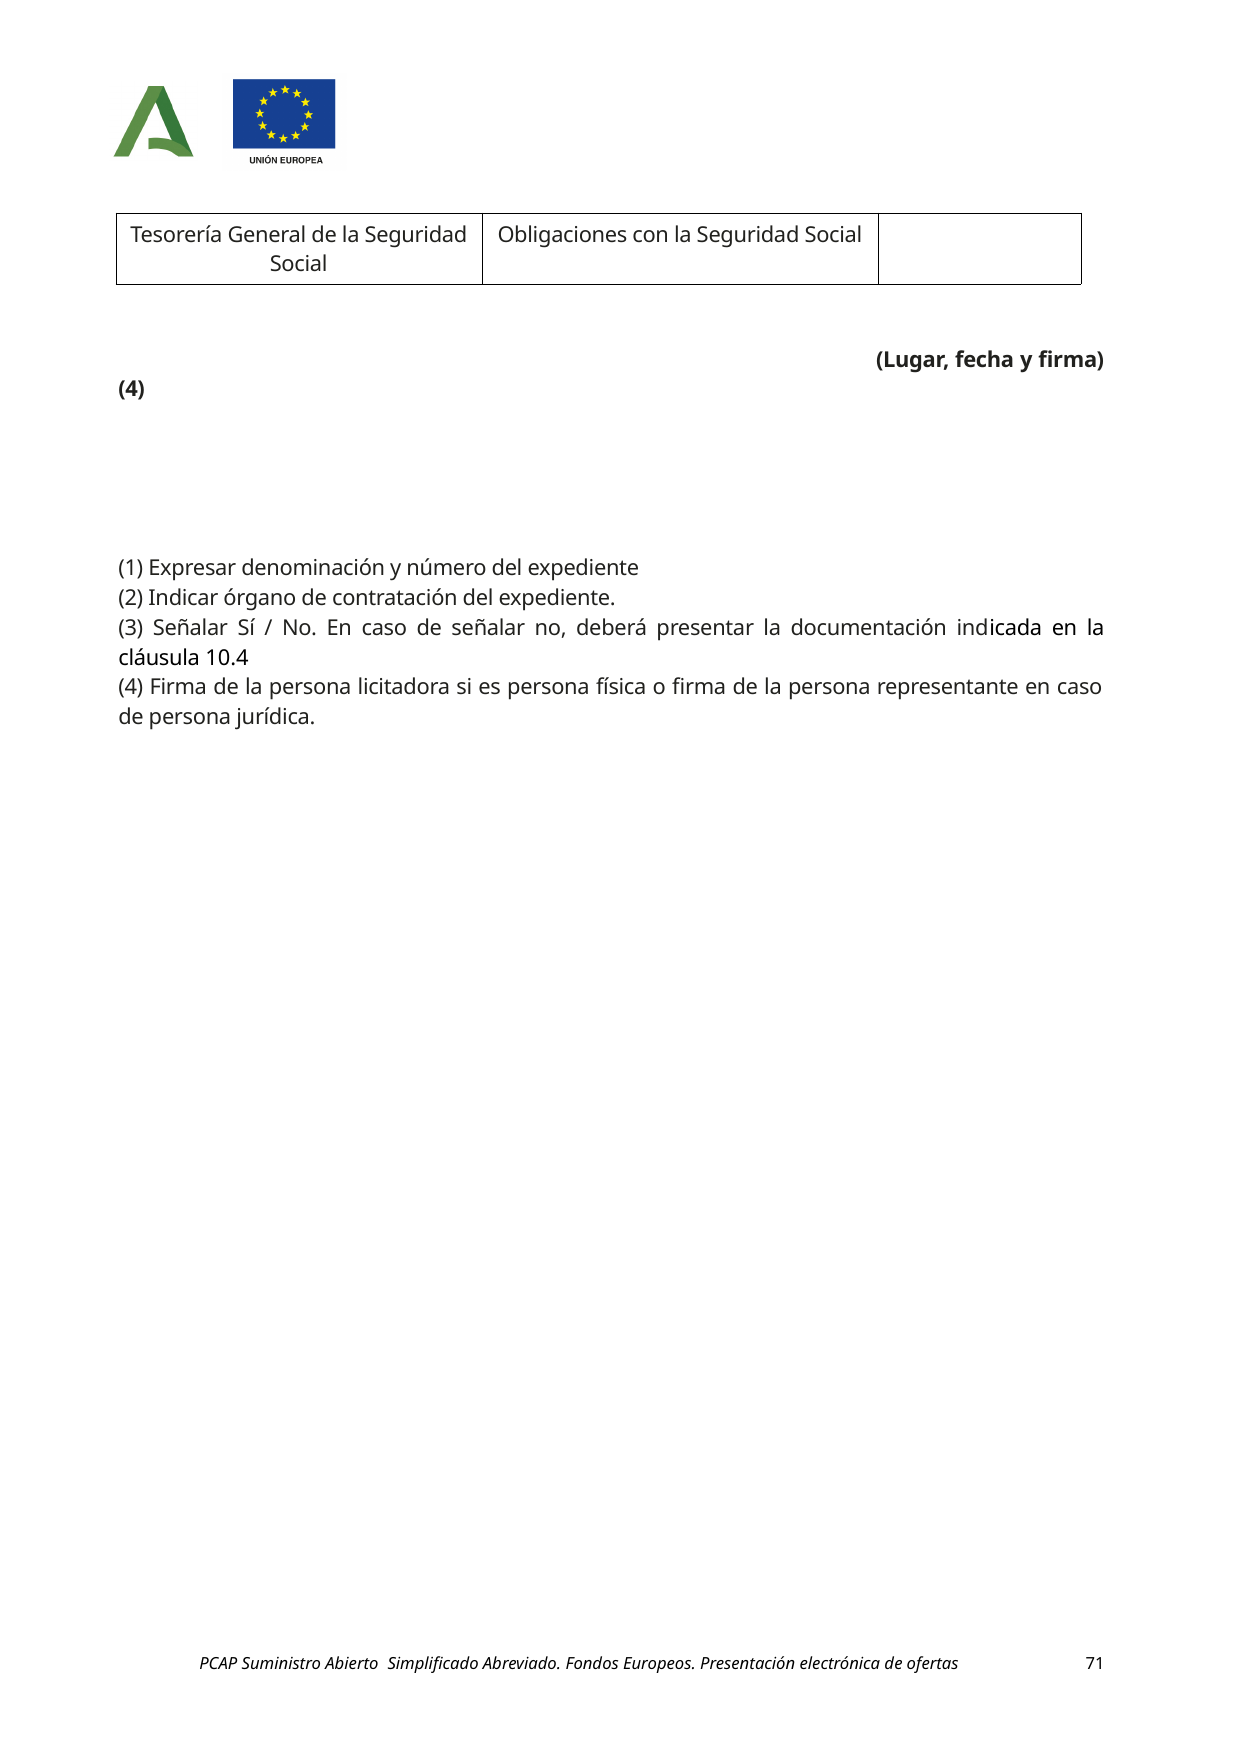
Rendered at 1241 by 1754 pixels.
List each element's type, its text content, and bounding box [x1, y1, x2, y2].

text (Lugar, fecha y firma) (4) [118, 343, 1104, 403]
text (2) Indicar órgano de contratación del expediente. [118, 582, 1104, 612]
text (1) Expresar denominación y número del expediente [118, 552, 1104, 582]
table_cell [879, 214, 1081, 284]
table_cell Tesorería General de la Seguridad Social [117, 214, 482, 284]
picture [109, 81, 198, 161]
picture [221, 73, 347, 171]
text (4) Firma de la persona licitadora si es persona física o firma de la persona representante en caso de persona jurídica. [118, 671, 1104, 731]
text (3) Señalar Sí / No. En caso de señalar no, deberá presentar la documentación indicada en la cláusula 10.4 [118, 612, 1104, 671]
table_cell Obligaciones con la Seguridad Social [483, 214, 878, 284]
